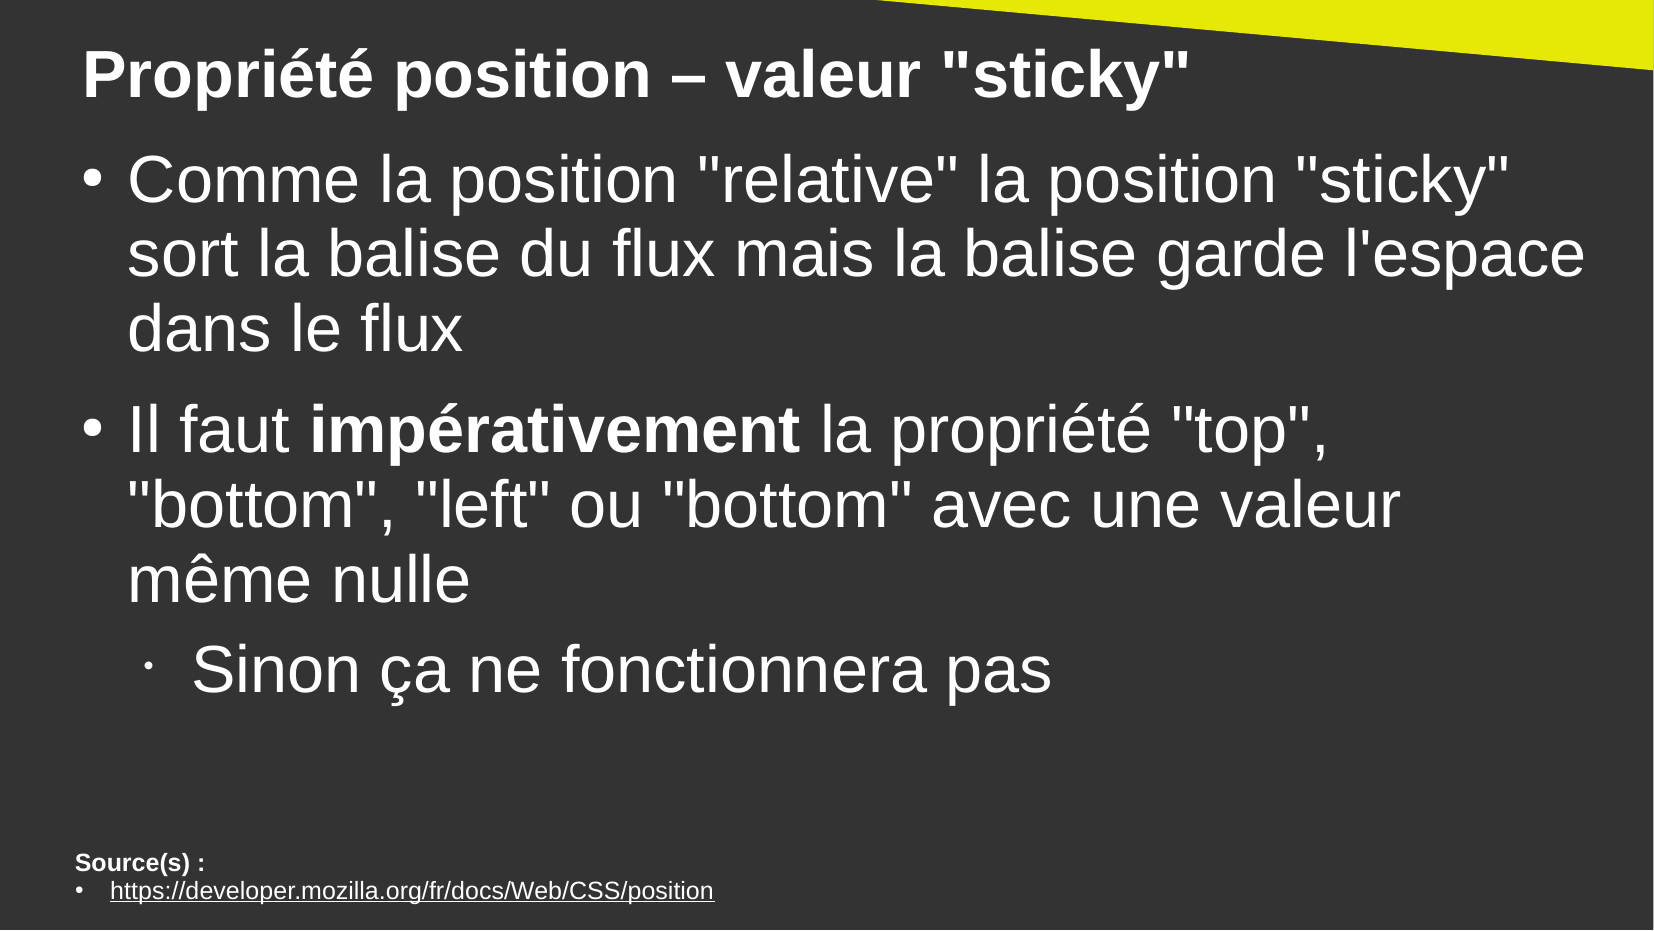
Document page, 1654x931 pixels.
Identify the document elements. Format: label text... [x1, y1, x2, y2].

text_box [876, 0, 1654, 71]
text_box Source(s) : https://developer.mozilla.org/fr/docs/Web/CSS/position [60, 841, 1546, 931]
title Propriété position – valeur "sticky" [82, 37, 1571, 114]
list Comme la position "relative" la position "sticky" sort la balise du flux mais la balise garde l'espace dans le flux Il faut impérativement la propriété "top", "bottom", "left" ou "bottom" avec une valeur même nulle Sinon ça ne fonctionnera pas [64, 141, 1604, 709]
